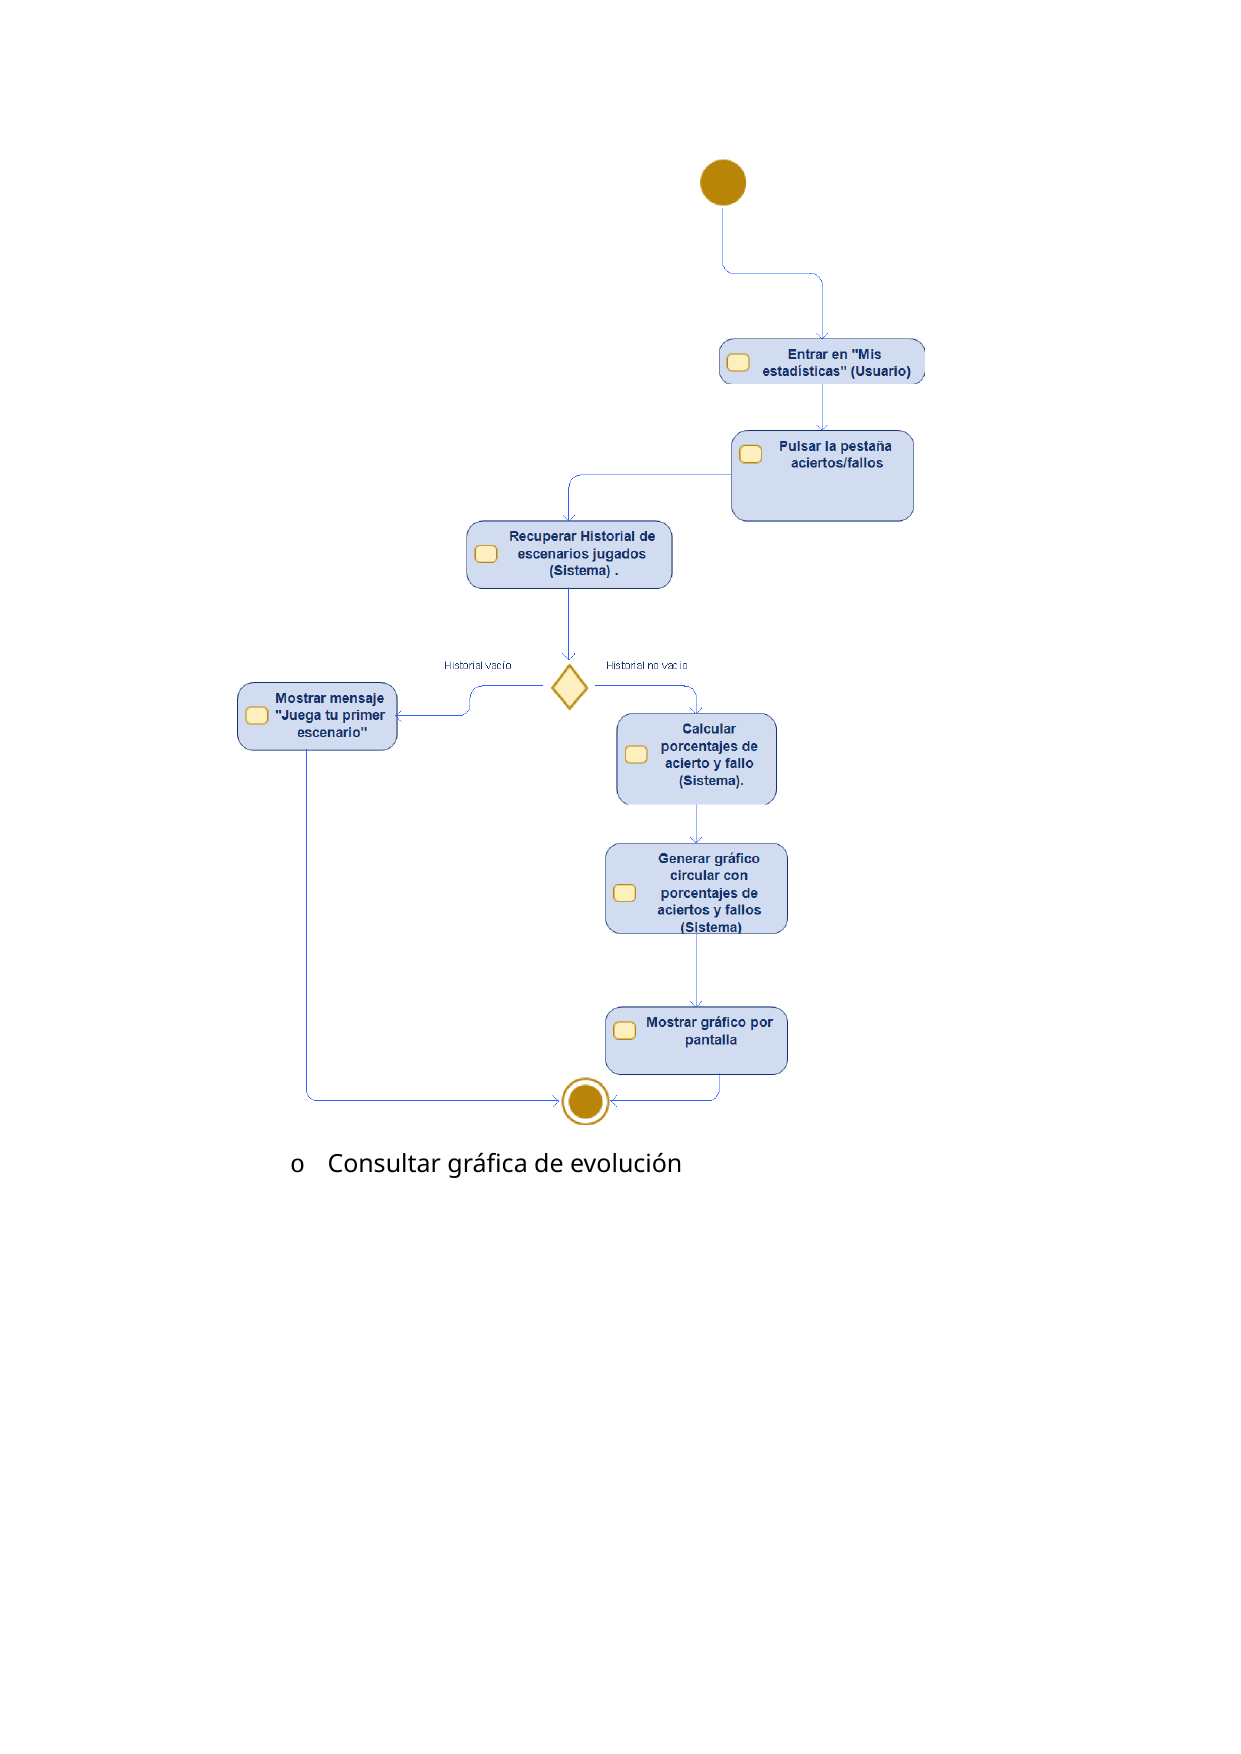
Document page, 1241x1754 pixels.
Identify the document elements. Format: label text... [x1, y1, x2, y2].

list Consultar gráfica de evolución [290, 1146, 1063, 1180]
